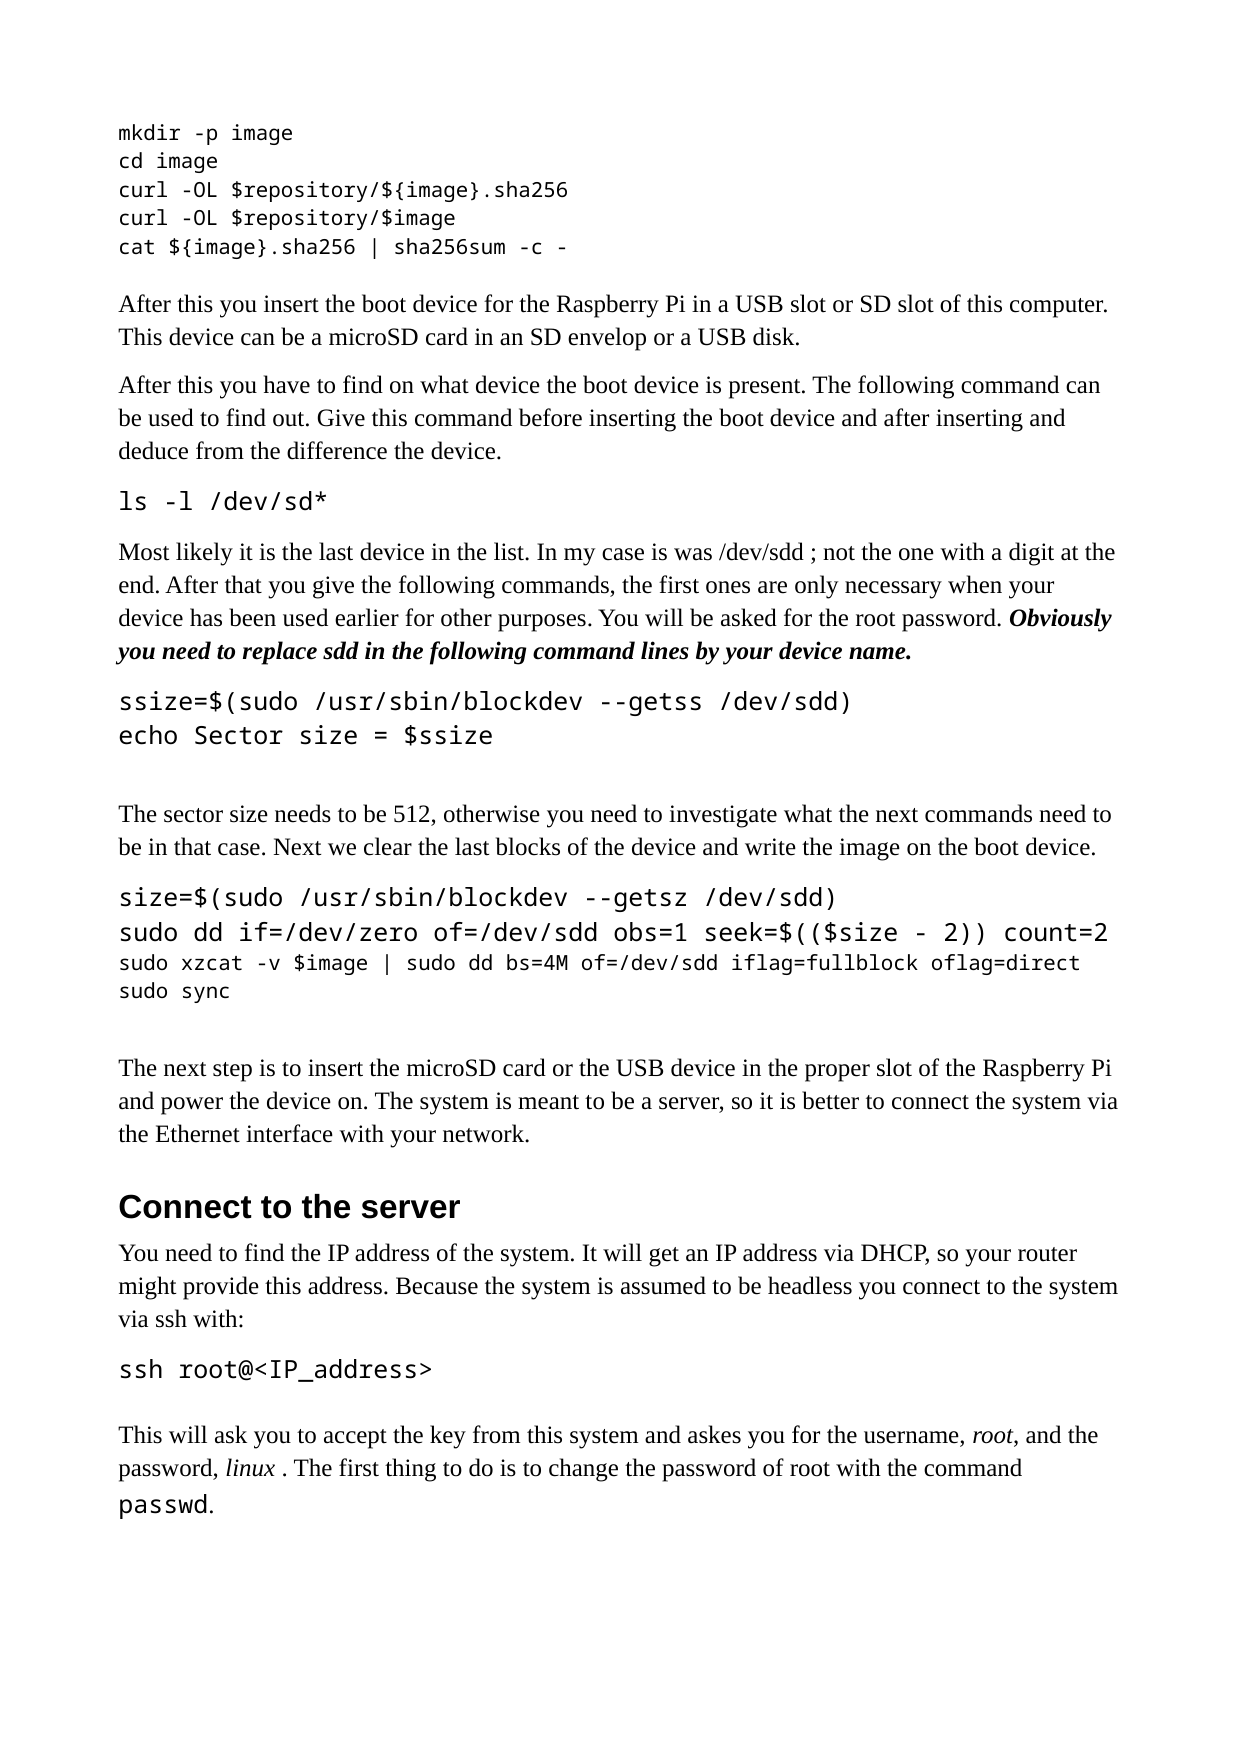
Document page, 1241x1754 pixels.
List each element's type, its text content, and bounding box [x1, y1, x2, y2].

text curl -OL $repository/$image [118, 203, 1122, 232]
text mkdir -p image [118, 118, 1122, 147]
text ls -l /dev/sd* [118, 483, 1122, 517]
text size=$(sudo /usr/sbin/blockdev --getsz /dev/sdd) [118, 880, 1122, 914]
text cat ${image}.sha256 | sha256sum -c - [118, 232, 1122, 260]
text After this you insert the boot device for the Raspberry Pi in a USB slot or SD slot of this computer. This device can be a microSD card in an SD envelop or a USB disk. [118, 289, 1122, 351]
text sudo dd if=/dev/zero of=/dev/sdd obs=1 seek=$(($size - 2)) count=2 [118, 914, 1122, 948]
text ssize=$(sudo /usr/sbin/blockdev --getss /dev/sdd) [118, 684, 1122, 718]
text cd image [118, 147, 1122, 175]
text curl -OL $repository/${image}.sha256 [118, 175, 1122, 203]
text Most likely it is the last device in the list. In my case is was /dev/sdd ; not the one with a digit at the end. After that you give the following commands, the first ones are only necessary when your device has been used earlier for other purposes. You will be asked for the root password. Obviously you need to replace sdd in the following command lines by your device name. [118, 537, 1122, 665]
text sudo sync [118, 977, 1122, 1005]
text sudo xzcat -v $image | sudo dd bs=4M of=/dev/sdd iflag=fullblock oflag=direct [118, 948, 1122, 977]
text After this you have to find on what device the boot device is present. The following command can be used to find out. Give this command before inserting the boot device and after inserting and deduce from the difference the device. [118, 370, 1122, 464]
text The next step is to insert the microSD card or the USB device in the proper slot of the Raspberry Pi and power the device on. The system is meant to be a server, so it is better to connect the system via the Ethernet interface with your network. [118, 1053, 1122, 1147]
subtitle Connect to the server [118, 1187, 1122, 1226]
text You need to find the IP address of the system. It will get an IP address via DHCP, so your router might provide this address. Because the system is assumed to be headless you connect to the system via ssh with: [118, 1238, 1122, 1333]
text ssh root@<IP_address> [118, 1352, 1122, 1386]
text The sector size needs to be 512, otherwise you need to investigate what the next commands need to be in that case. Next we clear the last blocks of the device and write the image on the boot device. [118, 799, 1122, 861]
text echo Sector size = $ssize [118, 718, 1122, 752]
text This will ask you to accept the key from this system and askes you for the username, root, and the password, linux . The first thing to do is to change the password of root with the command passwd. [118, 1420, 1122, 1521]
